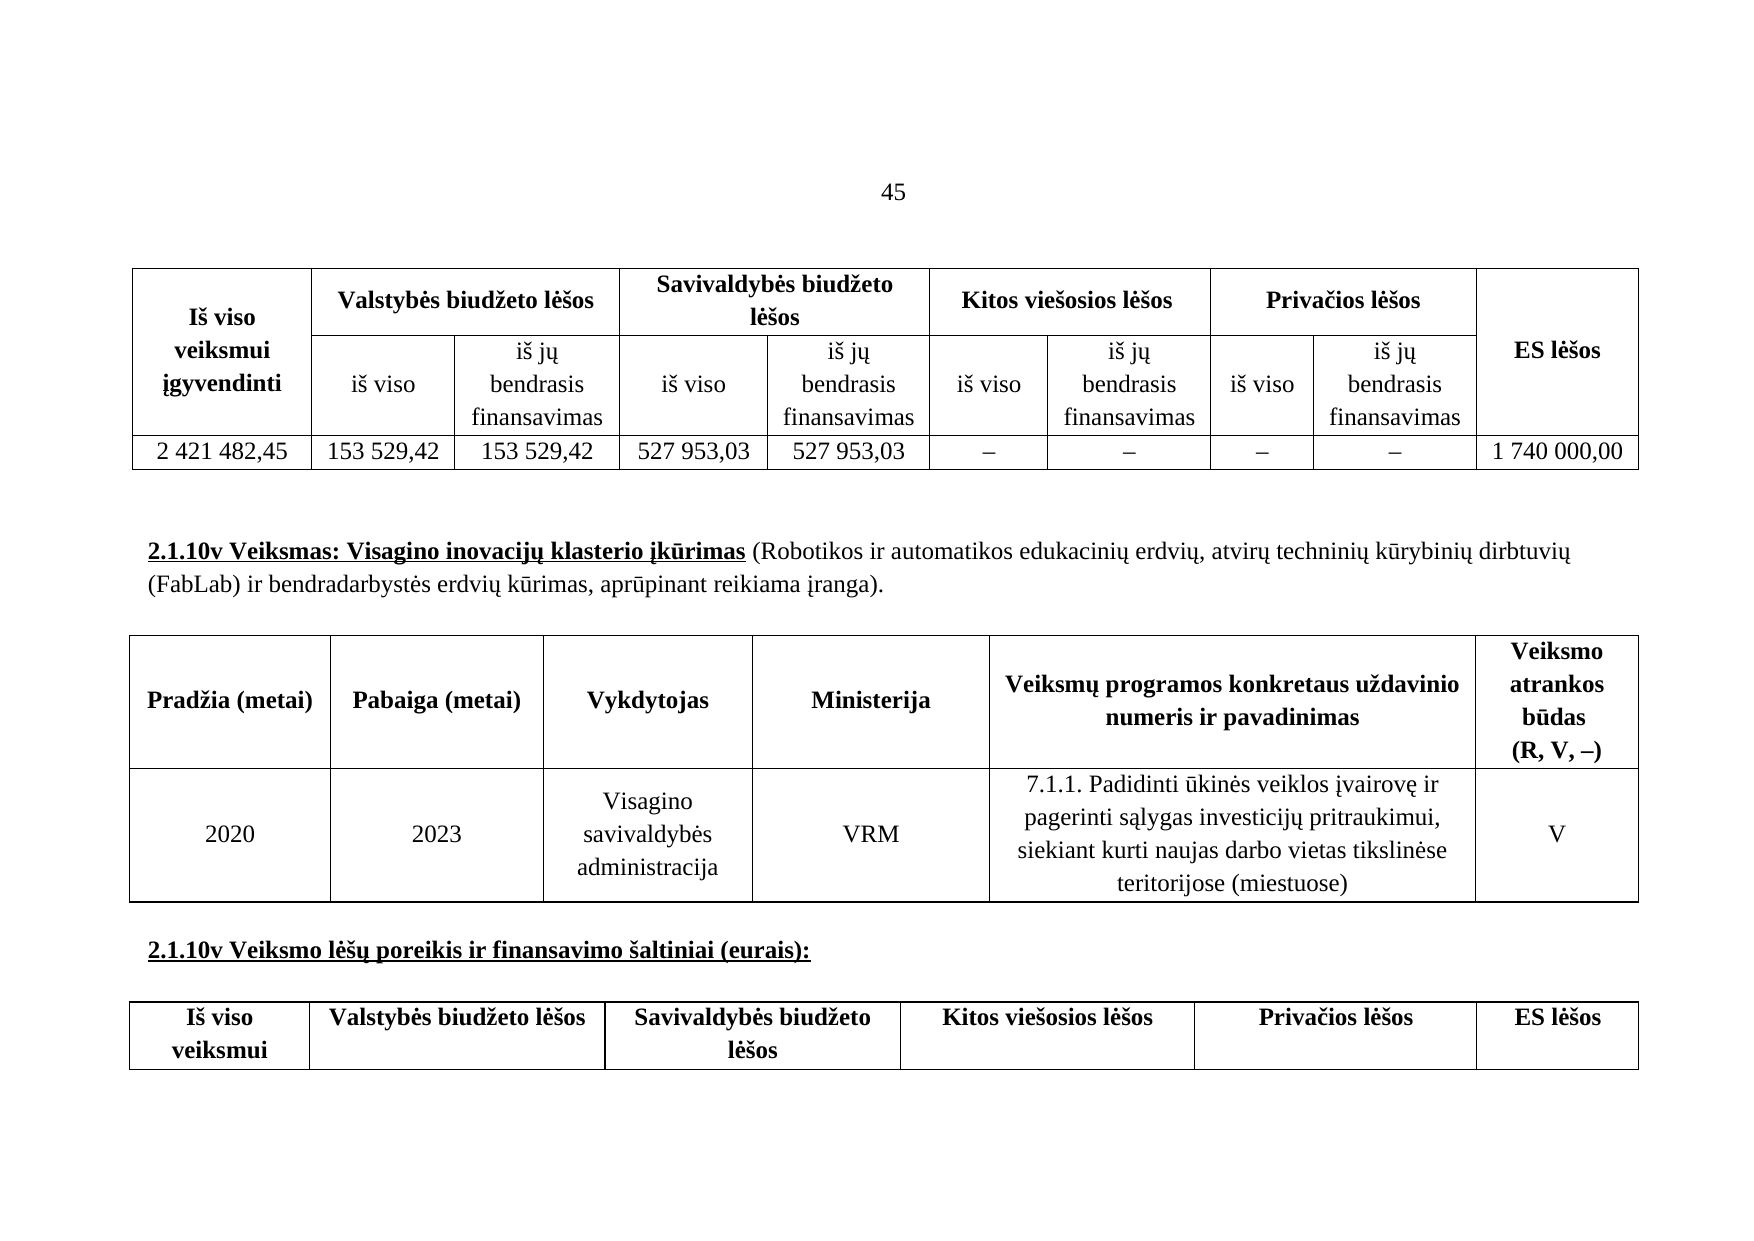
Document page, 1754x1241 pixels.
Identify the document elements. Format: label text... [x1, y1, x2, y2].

table_cell iš viso [930, 336, 1047, 435]
table_header Vykdytojas [544, 636, 752, 768]
table_cell – [1314, 436, 1476, 469]
table_cell Visagino savivaldybės administracija [544, 769, 752, 901]
table_header Ministerija [753, 636, 989, 768]
table_header Valstybės biudžeto lėšos [310, 1003, 604, 1068]
table_header Privačios lėšos [1211, 269, 1476, 335]
table_cell 7.1.1. Padidinti ūkinės veiklos įvairovę ir pagerinti sąlygas investicijų pritraukimui, siekiant kurti naujas darbo vietas tikslinėse teritorijose (miestuose) [990, 769, 1475, 901]
table_cell 1 740 000,00 [1477, 436, 1638, 469]
table_cell 527 953,03 [768, 436, 929, 469]
table_header Iš viso veiksmui įgyvendinti [133, 269, 311, 435]
table_cell iš jų bendrasis finansavimas [768, 336, 929, 435]
table_cell 2020 [130, 769, 330, 901]
text 2.1.10v Veiksmas: Visagino inovacijų klasterio įkūrimas (Robotikos ir automatikos edukacinių erdvių, atvirų techninių kūrybinių dirbtuvių (FabLab) ir bendradarbystės erdvių kūrimas, aprūpinant reikiama įranga). [148, 536, 1668, 598]
table_cell 527 953,03 [620, 436, 767, 469]
table_cell 2 421 482,45 [133, 436, 311, 469]
table_header Privačios lėšos [1195, 1003, 1476, 1068]
table_cell iš viso [312, 336, 454, 435]
text 2.1.10v Veiksmo lėšų poreikis ir finansavimo šaltiniai (eurais): [118, 935, 1668, 964]
table_cell iš jų bendrasis finansavimas [1048, 336, 1210, 435]
table_header Iš viso veiksmui [130, 1003, 309, 1068]
table_cell 2023 [331, 769, 543, 901]
table_cell VRM [753, 769, 989, 901]
table_header ES lėšos [1477, 269, 1638, 435]
table_cell – [930, 436, 1047, 469]
table_cell – [1211, 436, 1313, 469]
table_cell 153 529,42 [312, 436, 454, 469]
table_cell iš jų bendrasis finansavimas [455, 336, 619, 435]
table_header Savivaldybės biudžeto lėšos [606, 1003, 900, 1068]
table_header Pradžia (metai) [130, 636, 330, 768]
table_cell iš jų bendrasis finansavimas [1314, 336, 1476, 435]
table_header Veiksmų programos konkretaus uždavinio numeris ir pavadinimas [990, 636, 1475, 768]
table_header Pabaiga (metai) [331, 636, 543, 768]
table_cell iš viso [620, 336, 767, 435]
table_header ES lėšos [1477, 1003, 1638, 1068]
table_header Kitos viešosios lėšos [930, 269, 1210, 335]
table_header Valstybės biudžeto lėšos [312, 269, 619, 335]
table_header Kitos viešosios lėšos [901, 1003, 1194, 1068]
table_cell V [1476, 769, 1638, 901]
table_header Savivaldybės biudžeto lėšos [620, 269, 929, 335]
table_header Veiksmo atrankos būdas (R, V, –) [1476, 636, 1638, 768]
table_cell 153 529,42 [455, 436, 619, 469]
table_cell iš viso [1211, 336, 1313, 435]
table_cell – [1048, 436, 1210, 469]
